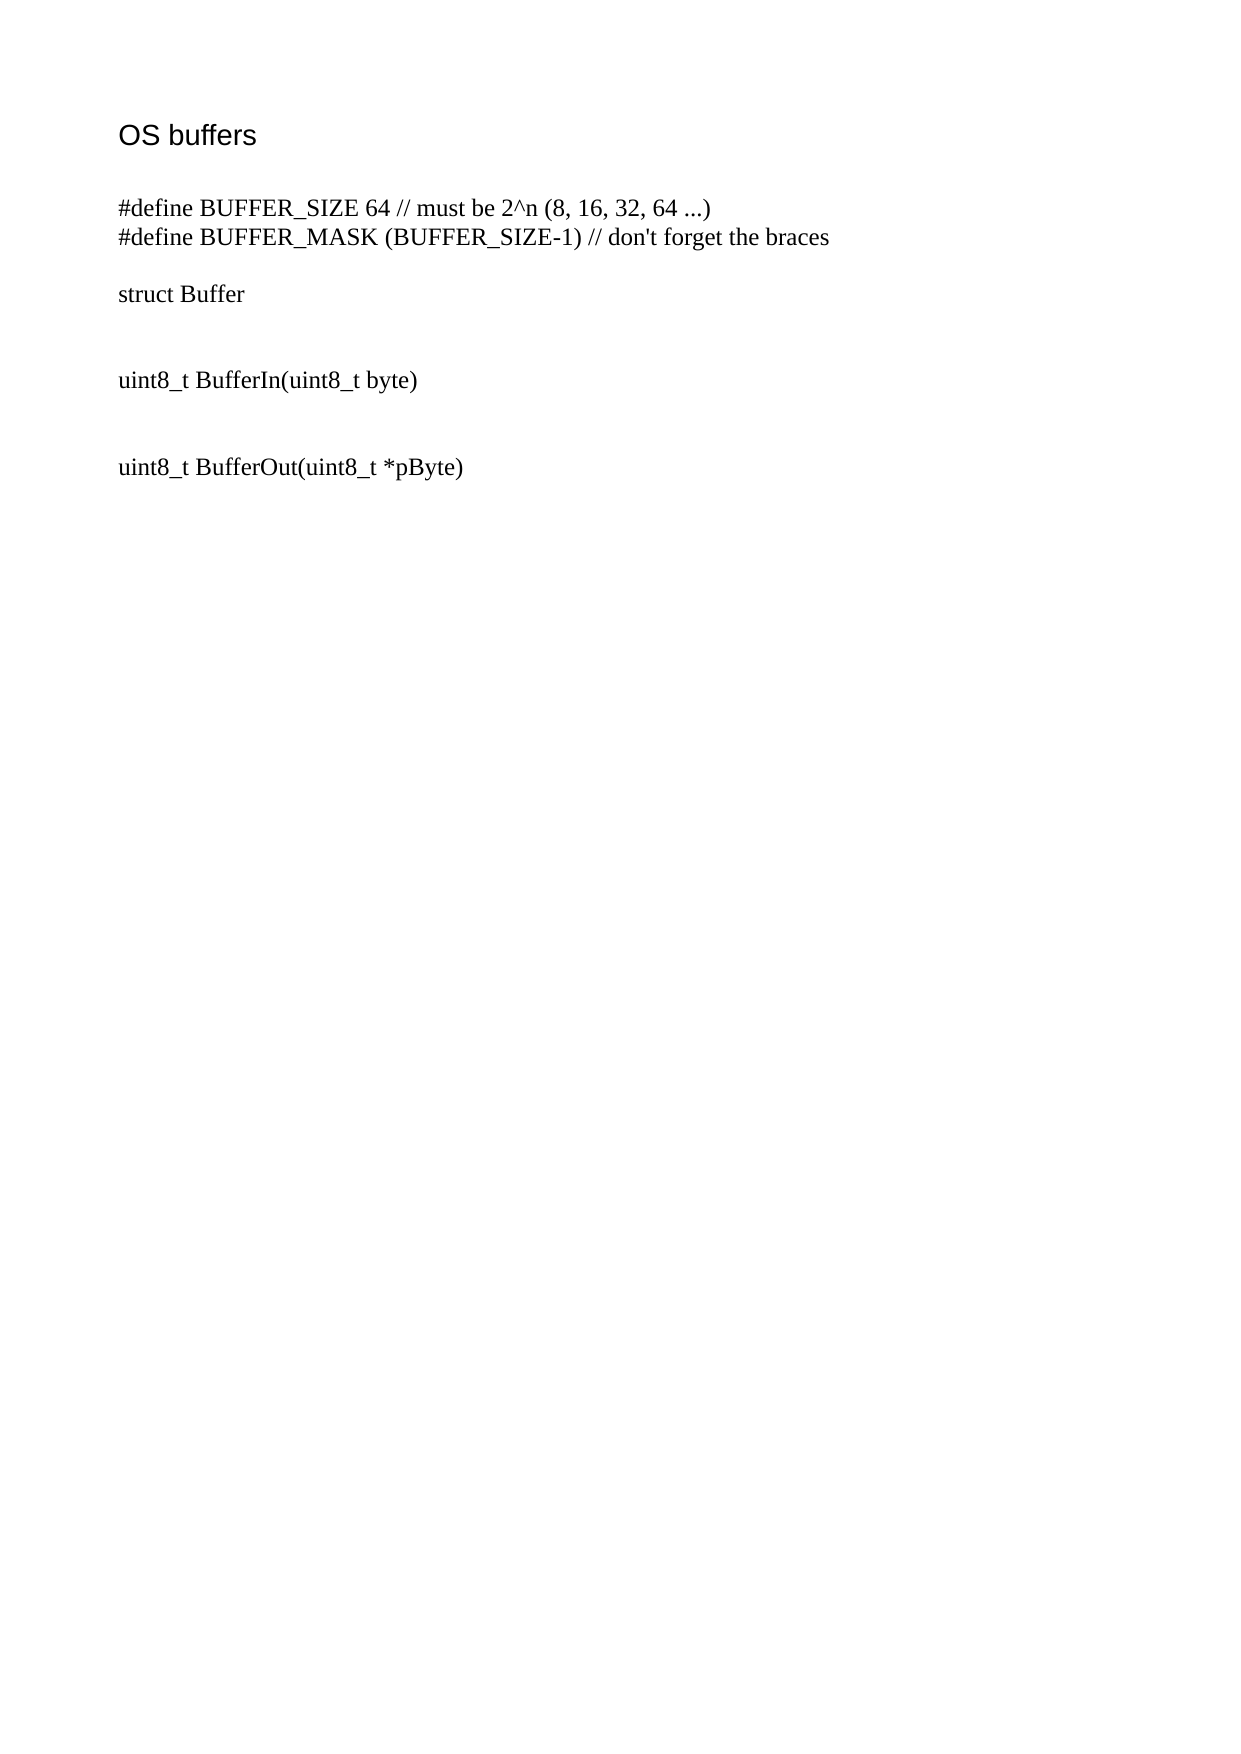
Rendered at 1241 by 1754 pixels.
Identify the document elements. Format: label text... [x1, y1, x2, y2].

text #define BUFFER_SIZE 64 // must be 2^n (8, 16, 32, 64 ...) [118, 193, 1122, 222]
subtitle OS buffers [118, 118, 1122, 152]
text struct Buffer [118, 279, 1122, 308]
text uint8_t BufferOut(uint8_t *pByte) [118, 452, 1122, 480]
text uint8_t BufferIn(uint8_t byte) [118, 365, 1122, 394]
text #define BUFFER_MASK (BUFFER_SIZE-1) // don't forget the braces [118, 222, 1122, 250]
